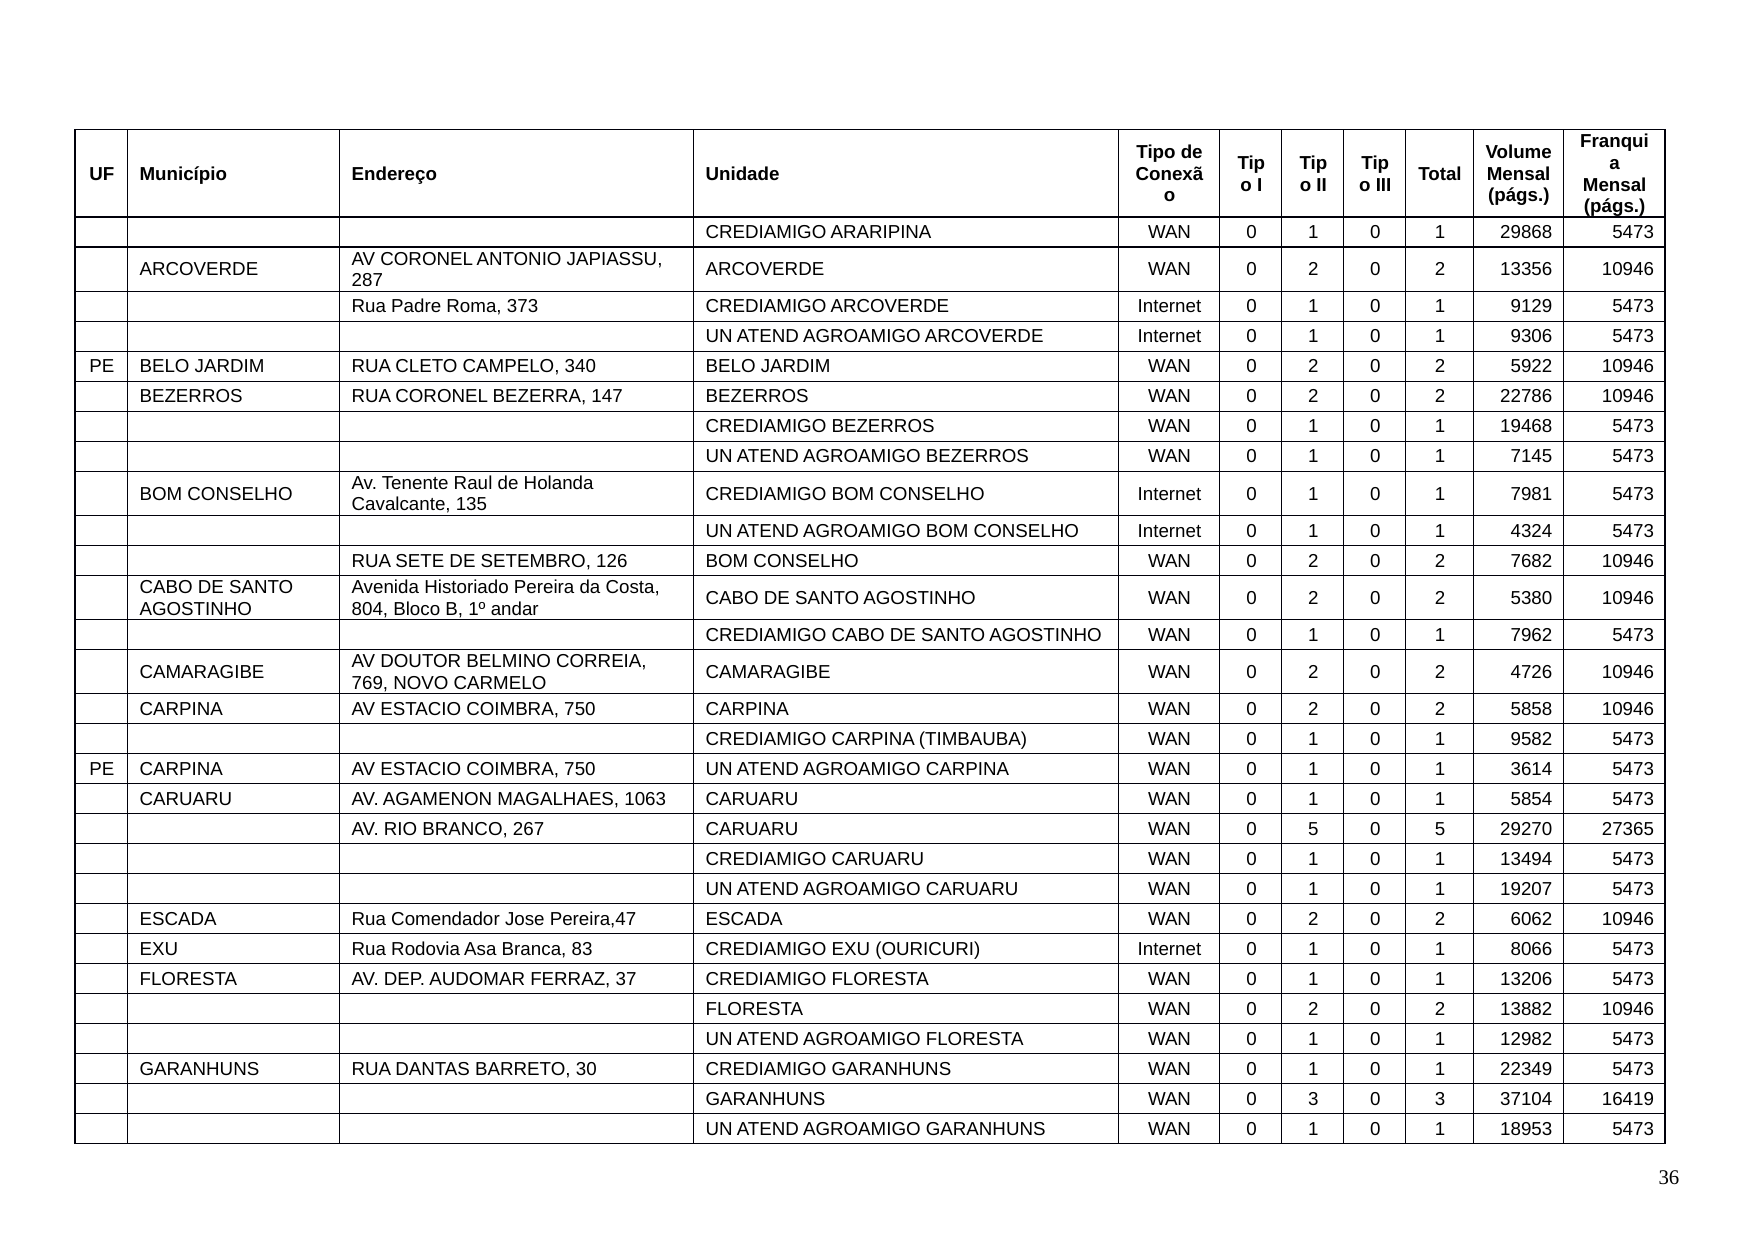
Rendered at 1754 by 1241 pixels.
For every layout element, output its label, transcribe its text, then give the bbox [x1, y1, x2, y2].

table_cell [76, 322, 127, 351]
table_cell 9306 [1474, 322, 1563, 351]
table_cell 5473 [1564, 442, 1664, 471]
table_cell 1 [1406, 322, 1473, 351]
table_cell CARUARU [694, 814, 1118, 843]
table_cell 0 [1344, 754, 1405, 783]
table_cell [76, 1084, 127, 1113]
table_header UF [76, 130, 127, 216]
table_cell 18953 [1474, 1114, 1563, 1143]
table_cell AV. DEP. AUDOMAR FERRAZ, 37 [340, 964, 693, 993]
table_cell [128, 724, 339, 753]
table_cell 10946 [1564, 352, 1664, 381]
table_cell 1 [1406, 1024, 1473, 1053]
table_cell 1 [1282, 1054, 1343, 1083]
table_cell 5473 [1564, 1114, 1664, 1143]
table_cell 1 [1282, 516, 1343, 545]
table_cell 1 [1406, 620, 1473, 649]
table_cell CARPINA [694, 694, 1118, 723]
table_cell 1 [1406, 412, 1473, 441]
table_cell [76, 994, 127, 1023]
table_cell [128, 442, 339, 471]
table_cell [76, 904, 127, 933]
table_cell 7682 [1474, 546, 1563, 575]
table_cell [128, 994, 339, 1023]
table_cell 1 [1406, 516, 1473, 545]
table_cell 2 [1282, 382, 1343, 411]
table_cell 1 [1282, 442, 1343, 471]
table_cell 22349 [1474, 1054, 1563, 1083]
table_cell 0 [1344, 724, 1405, 753]
table_cell 0 [1344, 248, 1405, 291]
table_cell 10946 [1564, 248, 1664, 291]
table_cell 1 [1282, 412, 1343, 441]
table_cell 2 [1406, 904, 1473, 933]
table_cell 3614 [1474, 754, 1563, 783]
table_cell WAN [1119, 442, 1219, 471]
table_cell 0 [1344, 546, 1405, 575]
table_cell 1 [1406, 784, 1473, 813]
table_cell [76, 694, 127, 723]
table_cell [76, 218, 127, 246]
table_cell 7145 [1474, 442, 1563, 471]
table_cell 6062 [1474, 904, 1563, 933]
table_cell 0 [1220, 516, 1281, 545]
table_cell 1 [1406, 754, 1473, 783]
table_cell 1 [1282, 754, 1343, 783]
table_cell [76, 516, 127, 545]
table_cell ARCOVERDE [128, 248, 339, 291]
table_cell [76, 1114, 127, 1143]
table_cell 1 [1406, 844, 1473, 873]
table_cell WAN [1119, 576, 1219, 619]
table_cell [76, 784, 127, 813]
table_cell UN ATEND AGROAMIGO BOM CONSELHO [694, 516, 1118, 545]
table_cell Rua Comendador Jose Pereira,47 [340, 904, 693, 933]
table_cell 2 [1406, 546, 1473, 575]
table_cell 0 [1220, 650, 1281, 693]
table_cell 2 [1282, 994, 1343, 1023]
table_cell 9582 [1474, 724, 1563, 753]
table_cell 0 [1220, 352, 1281, 381]
table_cell 0 [1344, 442, 1405, 471]
table_cell 10946 [1564, 994, 1664, 1023]
table_cell 1 [1282, 292, 1343, 321]
table_cell 1 [1282, 472, 1343, 515]
table_cell Rua Rodovia Asa Branca, 83 [340, 934, 693, 963]
table_cell Internet [1119, 934, 1219, 963]
table_header Unidade [694, 130, 1118, 216]
table_cell CARUARU [128, 784, 339, 813]
table_cell 8066 [1474, 934, 1563, 963]
table_cell 0 [1344, 784, 1405, 813]
table_cell 2 [1282, 576, 1343, 619]
table_cell 1 [1282, 964, 1343, 993]
table_cell WAN [1119, 904, 1219, 933]
table_cell GARANHUNS [128, 1054, 339, 1083]
table_cell 2 [1282, 248, 1343, 291]
table_cell WAN [1119, 964, 1219, 993]
table_cell [76, 620, 127, 649]
table_cell 3 [1282, 1084, 1343, 1113]
table_cell 5473 [1564, 724, 1664, 753]
table_cell 0 [1344, 516, 1405, 545]
table_cell 5473 [1564, 218, 1664, 246]
table_cell [128, 620, 339, 649]
table_cell CAMARAGIBE [128, 650, 339, 693]
table_cell WAN [1119, 874, 1219, 903]
table_cell CREDIAMIGO BOM CONSELHO [694, 472, 1118, 515]
table_cell 0 [1344, 472, 1405, 515]
table_cell 2 [1406, 994, 1473, 1023]
table_cell [128, 218, 339, 246]
table_cell [340, 218, 693, 246]
table_cell 4726 [1474, 650, 1563, 693]
table_cell 0 [1344, 694, 1405, 723]
table_cell 12982 [1474, 1024, 1563, 1053]
table_cell BELO JARDIM [694, 352, 1118, 381]
table_cell 0 [1220, 472, 1281, 515]
table_cell UN ATEND AGROAMIGO BEZERROS [694, 442, 1118, 471]
table_cell [76, 442, 127, 471]
table_cell CARUARU [694, 784, 1118, 813]
table_cell 0 [1220, 1084, 1281, 1113]
table_cell 5858 [1474, 694, 1563, 723]
table_header Tipo I [1220, 130, 1281, 216]
table_cell CREDIAMIGO FLORESTA [694, 964, 1118, 993]
table_cell [340, 844, 693, 873]
table_cell WAN [1119, 248, 1219, 291]
table_cell [340, 442, 693, 471]
table_cell 2 [1406, 694, 1473, 723]
table_cell 0 [1220, 724, 1281, 753]
table_cell 5473 [1564, 292, 1664, 321]
table_cell CARPINA [128, 694, 339, 723]
table_header Tipo III [1344, 130, 1405, 216]
table_cell [128, 1084, 339, 1113]
table_cell [76, 724, 127, 753]
table_cell [340, 994, 693, 1023]
table_cell [340, 620, 693, 649]
table_cell WAN [1119, 382, 1219, 411]
table_cell 2 [1282, 352, 1343, 381]
table_cell 0 [1344, 844, 1405, 873]
table_cell 1 [1282, 724, 1343, 753]
table_cell 10946 [1564, 576, 1664, 619]
table_cell 5473 [1564, 1054, 1664, 1083]
table_cell 0 [1344, 292, 1405, 321]
table_cell 1 [1282, 620, 1343, 649]
table_cell 10946 [1564, 904, 1664, 933]
table_cell 0 [1220, 1114, 1281, 1143]
table_cell CREDIAMIGO CARPINA (TIMBAUBA) [694, 724, 1118, 753]
table_cell [76, 874, 127, 903]
table_cell 1 [1406, 1114, 1473, 1143]
table_cell 0 [1220, 248, 1281, 291]
table_cell BEZERROS [694, 382, 1118, 411]
table_cell [76, 814, 127, 843]
table_cell [76, 1054, 127, 1083]
table_cell WAN [1119, 1024, 1219, 1053]
table_cell WAN [1119, 724, 1219, 753]
table_cell 0 [1344, 620, 1405, 649]
table_cell 10946 [1564, 650, 1664, 693]
table_cell WAN [1119, 650, 1219, 693]
table_cell AV CORONEL ANTONIO JAPIASSU, 287 [340, 248, 693, 291]
table_cell [76, 934, 127, 963]
table_cell 1 [1406, 218, 1473, 246]
table_cell WAN [1119, 1054, 1219, 1083]
table_cell BOM CONSELHO [128, 472, 339, 515]
table_cell 0 [1220, 292, 1281, 321]
table_cell 5 [1406, 814, 1473, 843]
table_cell WAN [1119, 218, 1219, 246]
table_cell PE [76, 352, 127, 381]
table_cell 2 [1406, 248, 1473, 291]
table_cell 0 [1220, 546, 1281, 575]
table_cell [128, 292, 339, 321]
table_cell PE [76, 754, 127, 783]
table_cell WAN [1119, 546, 1219, 575]
table_cell RUA CLETO CAMPELO, 340 [340, 352, 693, 381]
table_cell 2 [1282, 904, 1343, 933]
table_cell 0 [1220, 620, 1281, 649]
table_cell CREDIAMIGO CABO DE SANTO AGOSTINHO [694, 620, 1118, 649]
table_cell CARPINA [128, 754, 339, 783]
table_cell 2 [1282, 650, 1343, 693]
table_cell 0 [1344, 1114, 1405, 1143]
table_cell 4324 [1474, 516, 1563, 545]
table_cell Avenida Historiado Pereira da Costa, 804, Bloco B, 1º andar [340, 576, 693, 619]
table_cell 10946 [1564, 694, 1664, 723]
table_cell CREDIAMIGO BEZERROS [694, 412, 1118, 441]
table_cell Internet [1119, 322, 1219, 351]
table_cell Internet [1119, 516, 1219, 545]
table_cell WAN [1119, 784, 1219, 813]
table_cell 5854 [1474, 784, 1563, 813]
table_cell [340, 874, 693, 903]
table_cell ESCADA [694, 904, 1118, 933]
table_cell 0 [1220, 576, 1281, 619]
table_cell 1 [1282, 322, 1343, 351]
table_cell 2 [1406, 382, 1473, 411]
table_cell 2 [1282, 694, 1343, 723]
table_header Franquia Mensal (págs.) [1564, 130, 1664, 216]
table_cell 5473 [1564, 516, 1664, 545]
table_cell 7962 [1474, 620, 1563, 649]
table_cell 1 [1282, 1024, 1343, 1053]
table_cell UN ATEND AGROAMIGO FLORESTA [694, 1024, 1118, 1053]
table_cell 0 [1344, 352, 1405, 381]
table_cell 5473 [1564, 322, 1664, 351]
table_cell [128, 844, 339, 873]
table_cell 22786 [1474, 382, 1563, 411]
table_cell EXU [128, 934, 339, 963]
table_cell WAN [1119, 814, 1219, 843]
table_cell 0 [1344, 576, 1405, 619]
table_cell 10946 [1564, 382, 1664, 411]
table_cell CREDIAMIGO ARCOVERDE [694, 292, 1118, 321]
table_cell 1 [1406, 724, 1473, 753]
table_cell [76, 472, 127, 515]
table_cell 0 [1220, 442, 1281, 471]
table_cell [128, 412, 339, 441]
table_header Município [128, 130, 339, 216]
table_cell WAN [1119, 412, 1219, 441]
table_cell 5473 [1564, 620, 1664, 649]
table_cell 5473 [1564, 874, 1664, 903]
table_cell [76, 292, 127, 321]
table_cell ARCOVERDE [694, 248, 1118, 291]
table_cell 13356 [1474, 248, 1563, 291]
table_cell 13494 [1474, 844, 1563, 873]
table_cell [76, 248, 127, 291]
table_cell 5473 [1564, 784, 1664, 813]
table_cell 0 [1220, 694, 1281, 723]
table_cell 2 [1282, 546, 1343, 575]
table_cell 0 [1220, 934, 1281, 963]
table_cell 5380 [1474, 576, 1563, 619]
table_cell [128, 814, 339, 843]
table_cell 1 [1406, 442, 1473, 471]
table_cell UN ATEND AGROAMIGO ARCOVERDE [694, 322, 1118, 351]
table_cell [76, 412, 127, 441]
table_cell WAN [1119, 754, 1219, 783]
table_cell 5473 [1564, 1024, 1664, 1053]
table_cell CREDIAMIGO GARANHUNS [694, 1054, 1118, 1083]
table_cell [76, 650, 127, 693]
table_cell FLORESTA [128, 964, 339, 993]
table_cell AV. RIO BRANCO, 267 [340, 814, 693, 843]
table_cell 13882 [1474, 994, 1563, 1023]
table_cell 0 [1220, 412, 1281, 441]
table_cell 5473 [1564, 964, 1664, 993]
table_cell [340, 412, 693, 441]
table_cell [340, 322, 693, 351]
table_cell 27365 [1564, 814, 1664, 843]
table_cell 19468 [1474, 412, 1563, 441]
table_cell AV. AGAMENON MAGALHAES, 1063 [340, 784, 693, 813]
table_cell 5473 [1564, 754, 1664, 783]
table_cell [76, 964, 127, 993]
table_cell 0 [1344, 322, 1405, 351]
table_cell 1 [1406, 964, 1473, 993]
table_cell CREDIAMIGO ARARIPINA [694, 218, 1118, 246]
table_cell [340, 724, 693, 753]
table_cell WAN [1119, 994, 1219, 1023]
table_cell CREDIAMIGO EXU (OURICURI) [694, 934, 1118, 963]
table_cell 5 [1282, 814, 1343, 843]
table_cell UN ATEND AGROAMIGO GARANHUNS [694, 1114, 1118, 1143]
table_cell 0 [1344, 874, 1405, 903]
table_cell WAN [1119, 1084, 1219, 1113]
table_cell 0 [1344, 964, 1405, 993]
table_cell [128, 322, 339, 351]
table_cell 2 [1406, 576, 1473, 619]
table_cell 0 [1220, 1024, 1281, 1053]
table_cell 1 [1282, 218, 1343, 246]
table_cell 0 [1344, 382, 1405, 411]
table_cell RUA DANTAS BARRETO, 30 [340, 1054, 693, 1083]
table_cell 0 [1344, 218, 1405, 246]
table_cell 0 [1344, 1054, 1405, 1083]
table_cell [76, 546, 127, 575]
table_cell Rua Padre Roma, 373 [340, 292, 693, 321]
table_cell 16419 [1564, 1084, 1664, 1113]
table_cell 0 [1220, 904, 1281, 933]
table_cell 29270 [1474, 814, 1563, 843]
table_cell 0 [1220, 964, 1281, 993]
table_cell [128, 546, 339, 575]
table_cell 0 [1220, 814, 1281, 843]
table_header Tipo de Conexão [1119, 130, 1219, 216]
table_header Volume Mensal (págs.) [1474, 130, 1563, 216]
table_cell 0 [1220, 844, 1281, 873]
table_cell 5473 [1564, 472, 1664, 515]
table_cell 5473 [1564, 934, 1664, 963]
table_cell [76, 1024, 127, 1053]
table_cell CABO DE SANTO AGOSTINHO [694, 576, 1118, 619]
table_cell [76, 382, 127, 411]
table_cell 1 [1406, 292, 1473, 321]
table_cell 0 [1220, 994, 1281, 1023]
table_cell 0 [1344, 814, 1405, 843]
table_cell 2 [1406, 650, 1473, 693]
table_cell Internet [1119, 472, 1219, 515]
table_cell RUA CORONEL BEZERRA, 147 [340, 382, 693, 411]
table_cell [128, 1024, 339, 1053]
table_cell WAN [1119, 620, 1219, 649]
table_cell 19207 [1474, 874, 1563, 903]
table_cell 0 [1220, 754, 1281, 783]
table_cell 0 [1220, 382, 1281, 411]
table_cell 5473 [1564, 844, 1664, 873]
table_cell 1 [1282, 874, 1343, 903]
table_cell [340, 1084, 693, 1113]
table_cell AV DOUTOR BELMINO CORREIA, 769, NOVO CARMELO [340, 650, 693, 693]
table_cell [340, 1024, 693, 1053]
table_cell GARANHUNS [694, 1084, 1118, 1113]
table_cell UN ATEND AGROAMIGO CARPINA [694, 754, 1118, 783]
table_cell 1 [1406, 472, 1473, 515]
table_cell [128, 1114, 339, 1143]
table_cell 0 [1344, 1084, 1405, 1113]
table_header Endereço [340, 130, 693, 216]
table_cell RUA SETE DE SETEMBRO, 126 [340, 546, 693, 575]
table_cell Internet [1119, 292, 1219, 321]
table_cell WAN [1119, 694, 1219, 723]
table_cell 0 [1220, 1054, 1281, 1083]
table_cell BEZERROS [128, 382, 339, 411]
table_cell 0 [1220, 874, 1281, 903]
table_cell 0 [1344, 904, 1405, 933]
table_cell AV ESTACIO COIMBRA, 750 [340, 754, 693, 783]
table_cell 1 [1282, 934, 1343, 963]
table_cell 37104 [1474, 1084, 1563, 1113]
table_cell 0 [1344, 412, 1405, 441]
table_cell 29868 [1474, 218, 1563, 246]
table_cell [340, 516, 693, 545]
table_cell 1 [1406, 1054, 1473, 1083]
table_cell 0 [1344, 650, 1405, 693]
table_cell WAN [1119, 352, 1219, 381]
table_cell 0 [1344, 994, 1405, 1023]
table_header Tipo II [1282, 130, 1343, 216]
table_cell [128, 874, 339, 903]
table_cell UN ATEND AGROAMIGO CARUARU [694, 874, 1118, 903]
table_cell WAN [1119, 1114, 1219, 1143]
table_cell WAN [1119, 844, 1219, 873]
table_cell 10946 [1564, 546, 1664, 575]
table_cell 13206 [1474, 964, 1563, 993]
table_cell 1 [1406, 874, 1473, 903]
table_cell 0 [1220, 322, 1281, 351]
table_cell 1 [1406, 934, 1473, 963]
table_cell CREDIAMIGO CARUARU [694, 844, 1118, 873]
table_cell Av. Tenente Raul de Holanda Cavalcante, 135 [340, 472, 693, 515]
table_header Total [1406, 130, 1473, 216]
table_cell 1 [1282, 1114, 1343, 1143]
table_cell CABO DE SANTO AGOSTINHO [128, 576, 339, 619]
table_cell [76, 576, 127, 619]
table_cell 0 [1344, 934, 1405, 963]
table_cell BELO JARDIM [128, 352, 339, 381]
table_cell FLORESTA [694, 994, 1118, 1023]
table_cell 5922 [1474, 352, 1563, 381]
table_cell 0 [1220, 784, 1281, 813]
table_cell ESCADA [128, 904, 339, 933]
table_cell 3 [1406, 1084, 1473, 1113]
table_cell 1 [1282, 844, 1343, 873]
table_cell 5473 [1564, 412, 1664, 441]
table_cell 0 [1344, 1024, 1405, 1053]
table_cell 9129 [1474, 292, 1563, 321]
table_cell 0 [1220, 218, 1281, 246]
table_cell 1 [1282, 784, 1343, 813]
table_cell [76, 844, 127, 873]
table_cell [340, 1114, 693, 1143]
table_cell AV ESTACIO COIMBRA, 750 [340, 694, 693, 723]
table_cell [128, 516, 339, 545]
table_cell 7981 [1474, 472, 1563, 515]
table_cell 2 [1406, 352, 1473, 381]
table_cell CAMARAGIBE [694, 650, 1118, 693]
table_cell BOM CONSELHO [694, 546, 1118, 575]
